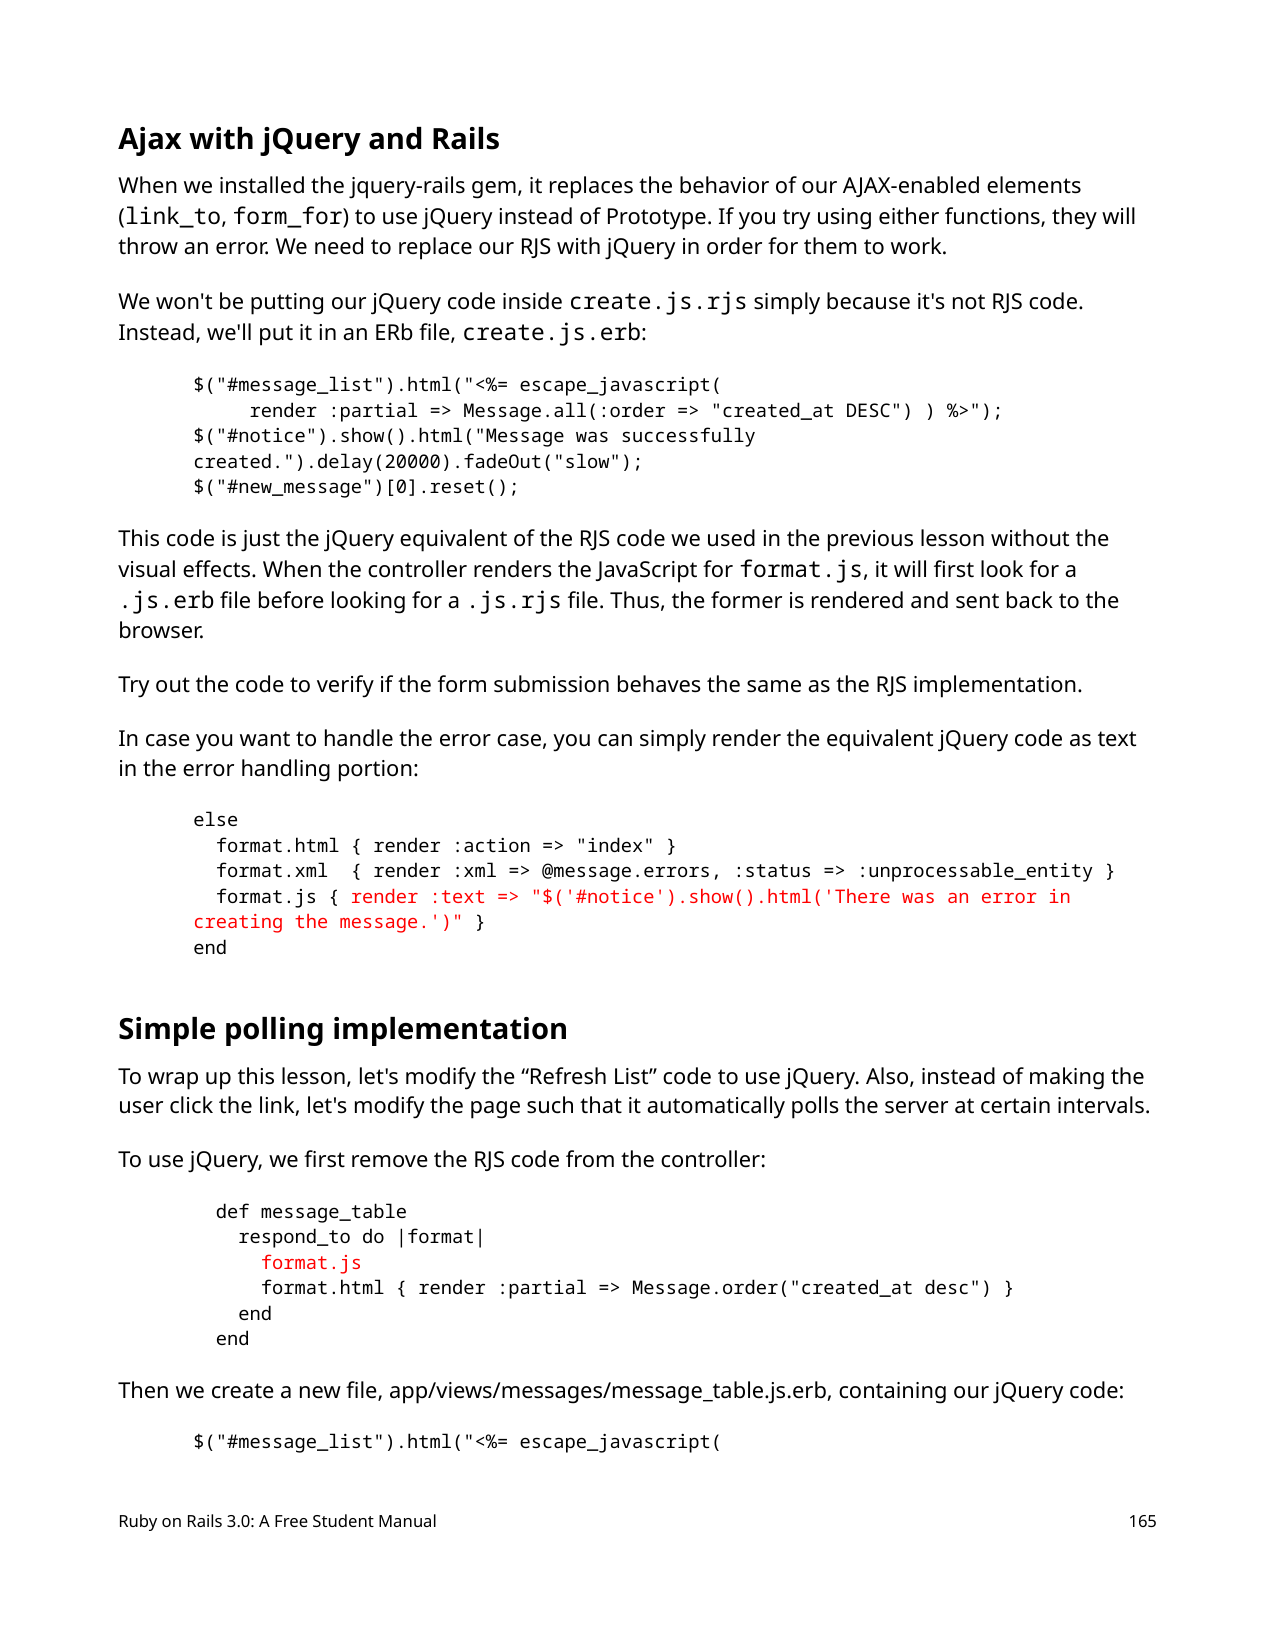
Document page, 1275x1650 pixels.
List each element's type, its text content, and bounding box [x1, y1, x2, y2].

text When we installed the jquery-rails gem, it replaces the behavior of our AJAX-enabled elements (link_to, form_for) to use jQuery instead of Prototype. If you try using either functions, they will throw an error. We need to replace our RJS with jQuery in order for them to work. [118, 170, 1157, 261]
subtitle Simple polling implementation [118, 1008, 1157, 1048]
text def message_table respond_to do |format| format.js format.html { render :partial => Message.order("created_at desc") } end end [193, 1198, 1157, 1351]
text Then we create a new file, app/views/messages/message_table.js.erb, containing our jQuery code: [118, 1375, 1157, 1405]
text $("#message_list").html("<%= escape_javascript( render :partial => Message.all(:order => "created_at DESC") ) %>"); $("#notice").show().html("Message was successfully created.").delay(20000).fadeOut("slow"); $("#new_message")[0].reset(); [193, 372, 1157, 499]
text To use jQuery, we first remove the RJS code from the controller: [118, 1144, 1157, 1174]
text In case you want to handle the error case, you can simply render the equivalent jQuery code as text in the error handling portion: [118, 723, 1157, 782]
text else format.html { render :action => "index" } format.xml { render :xml => @message.errors, :status => :unprocessable_entity } format.js { render :text => "$('#notice').show().html('There was an error in creating the message.')" } end [193, 806, 1157, 959]
text To wrap up this lesson, let's modify the “Refresh List” code to use jQuery. Also, instead of making the user click the link, let's modify the page such that it automatically polls the server at certain intervals. [118, 1061, 1157, 1120]
text $("#message_list").html("<%= escape_javascript( [193, 1429, 1157, 1454]
text We won't be putting our jQuery code inside create.js.rjs simply because it's not RJS code. Instead, we'll put it in an ERb file, create.js.erb: [118, 285, 1157, 348]
subtitle Ajax with jQuery and Rails [118, 118, 1157, 158]
text Try out the code to verify if the form submission behaves the same as the RJS implementation. [118, 669, 1157, 699]
text This code is just the jQuery equivalent of the RJS code we used in the previous lesson without the visual effects. When the controller renders the JavaScript for format.js, it will first look for a .js.erb file before looking for a .js.rjs file. Thus, the former is rendered and sent back to the browser. [118, 523, 1157, 645]
